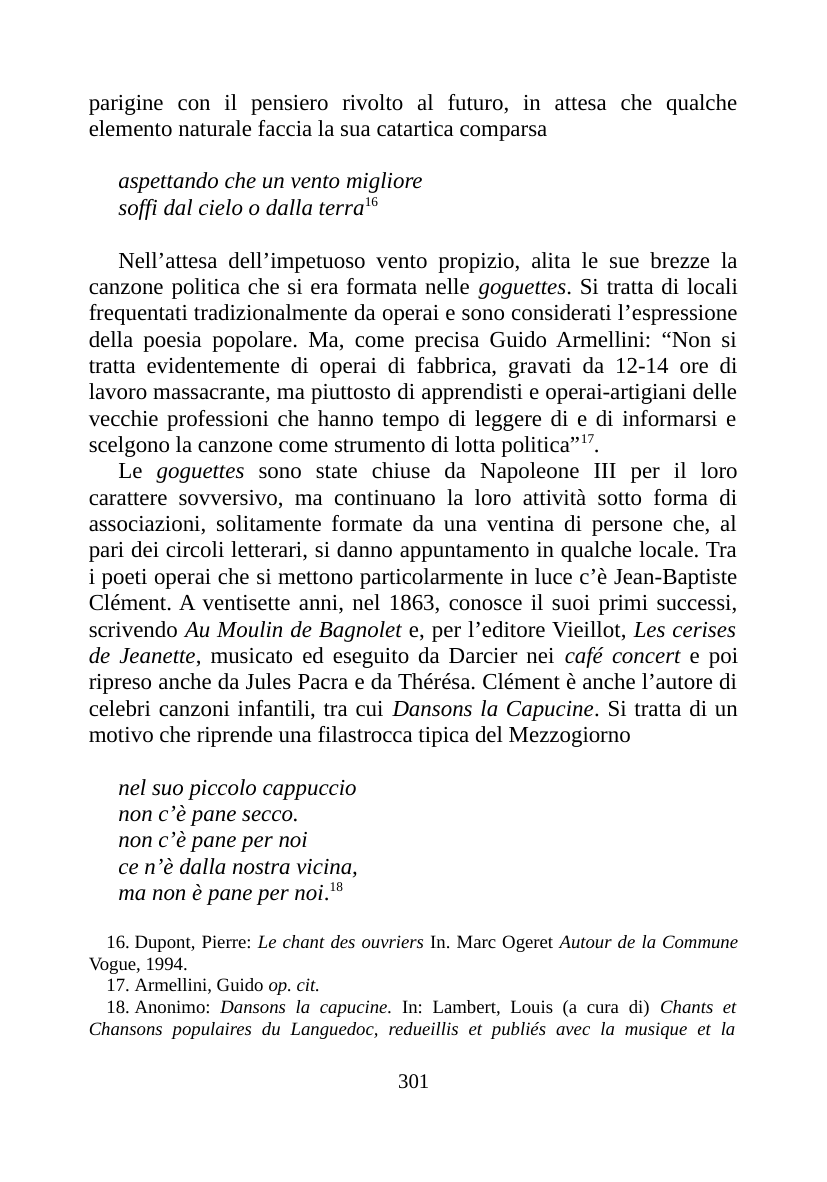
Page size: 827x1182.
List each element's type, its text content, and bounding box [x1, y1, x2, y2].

text Anonimo: Dansons la capucine. In: Lambert, Louis (a cura di) Chants et Chansons populaires du Languedoc, redueillis et publiés avec la musique et la [88, 996, 738, 1039]
text parigine con il pensiero rivolto al futuro, in attesa che qualche elemento naturale faccia la sua catartica comparsa [88, 88, 738, 141]
text Nell’attesa dell’impetuoso vento propizio, alita le sue brezze la canzone politica che si era formata nelle goguettes. Si tratta di locali frequentati tradizionalmente da operai e sono considerati l’espressione della poesia popolare. Ma, come precisa Guido Armellini: “Non si tratta evidentemente di operai di fabbrica, gravati da 12-14 ore di lavoro massacrante, ma piuttosto di apprendisti e operai-artigiani delle vecchie professioni che hanno tempo di leggere di e di informarsi e scelgono la canzone come strumento di lotta politica”. [88, 247, 738, 457]
text Dupont, Pierre: Le chant des ouvriers In. Marc Ogeret Autour de la Commune Vogue, 1994. [88, 931, 738, 974]
text non c’è pane per noi [88, 826, 738, 853]
text nel suo piccolo cappuccio [88, 774, 738, 800]
text non c’è pane secco. [88, 800, 738, 826]
text ce n’è dalla nostra vicina, [88, 853, 738, 879]
text Le goguettes sono state chiuse da Napoleone III per il loro carattere sovversivo, ma continuano la loro attività sotto forma di associazioni, solitamente formate da una ventina di persone che, al pari dei circoli letterari, si danno appuntamento in qualche locale. Tra i poeti operai che si mettono particolarmente in luce c’è Jean-Baptiste Clément. A ventisette anni, nel 1863, conosce il suoi primi successi, scrivendo Au Moulin de Bagnolet e, per l’editore Vieillot, Les cerises de Jeanette, musicato ed eseguito da Darcier nei café concert e poi ripreso anche da Jules Pacra e da Thérésa. Clément è anche l’autore di celebri canzoni infantili, tra cui Dansons la Capucine. Si tratta di un motivo che riprende una filastrocca tipica del Mezzogiorno [88, 457, 738, 747]
text soffi dal cielo o dalla terra [88, 194, 738, 220]
text ma non è pane per noi. [88, 879, 738, 906]
text aspettando che un vento migliore [88, 168, 738, 194]
text Armellini, Guido op. cit. [88, 974, 738, 996]
